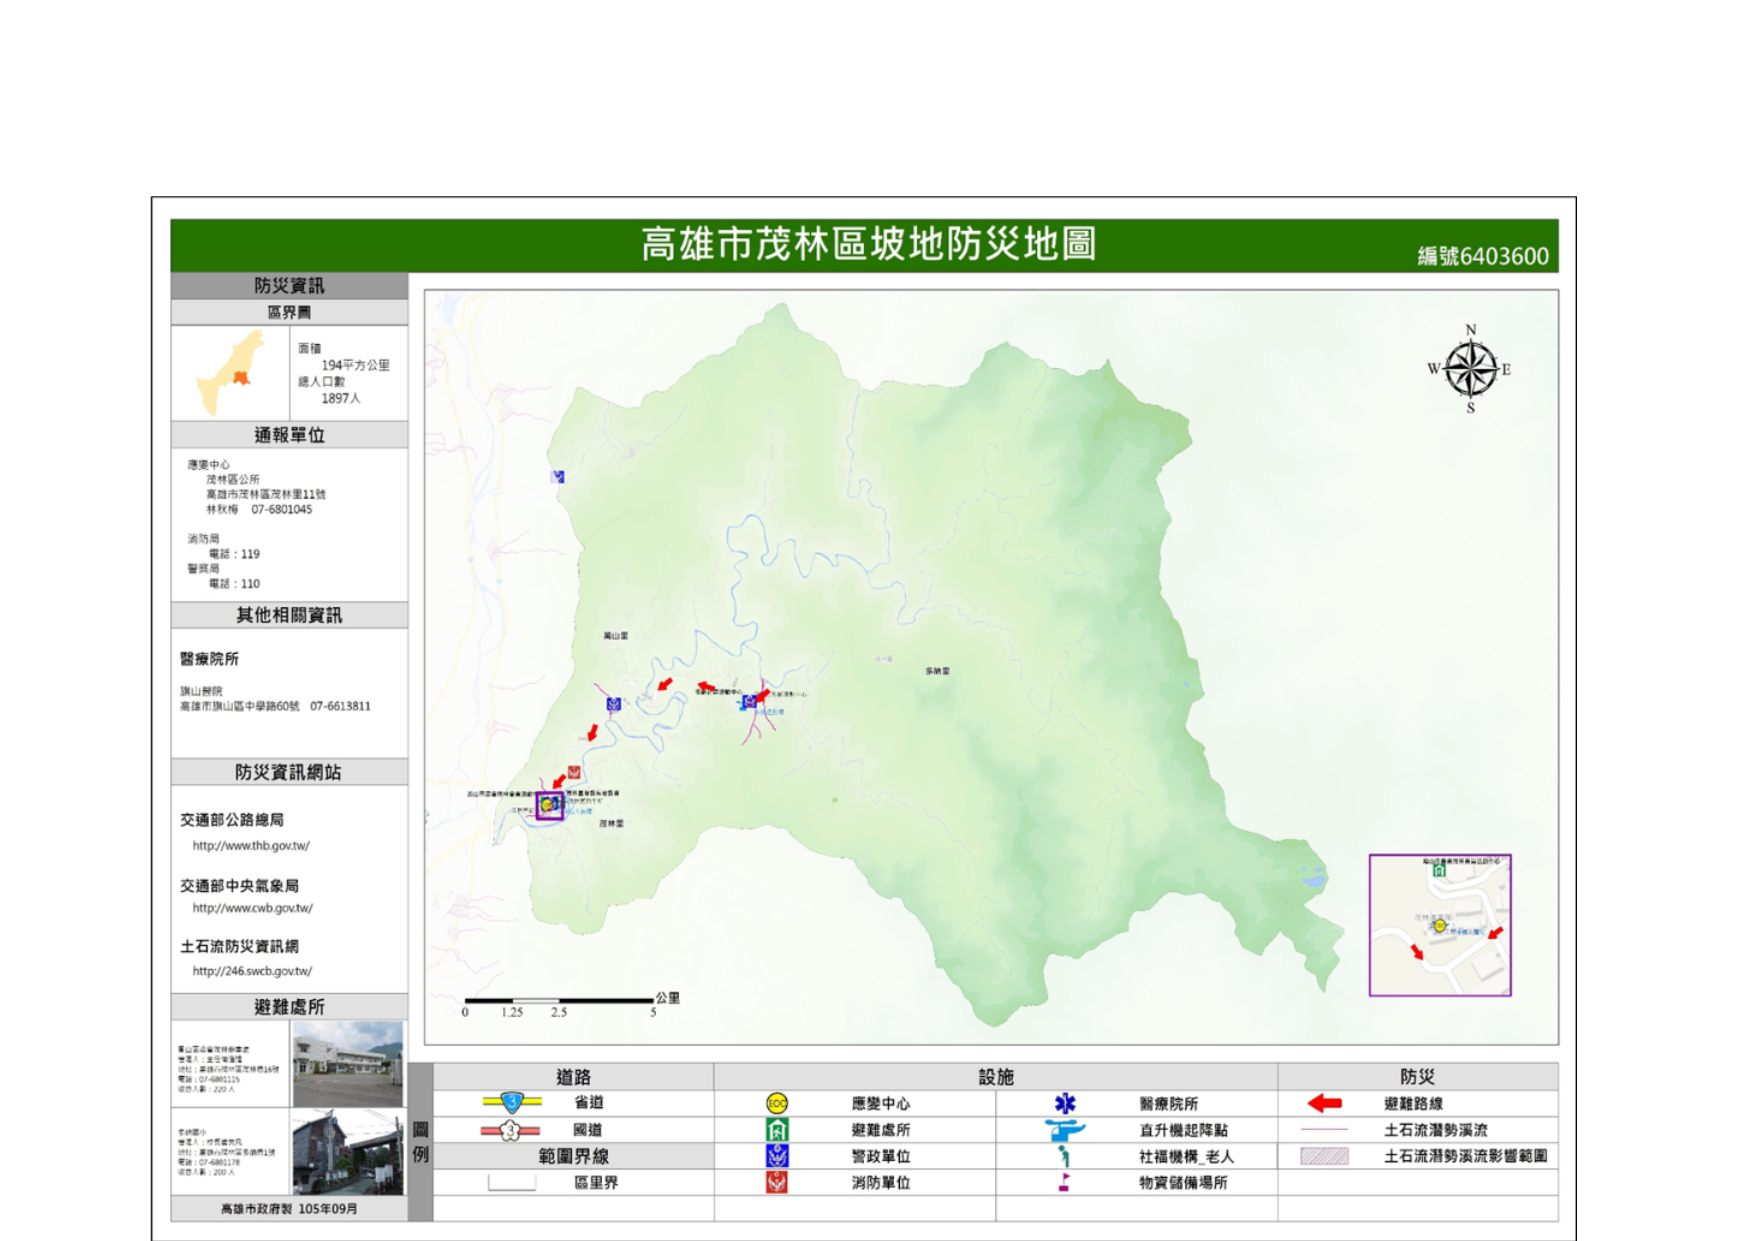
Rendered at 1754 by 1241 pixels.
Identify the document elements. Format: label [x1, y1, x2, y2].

picture [152, 197, 1575, 1241]
